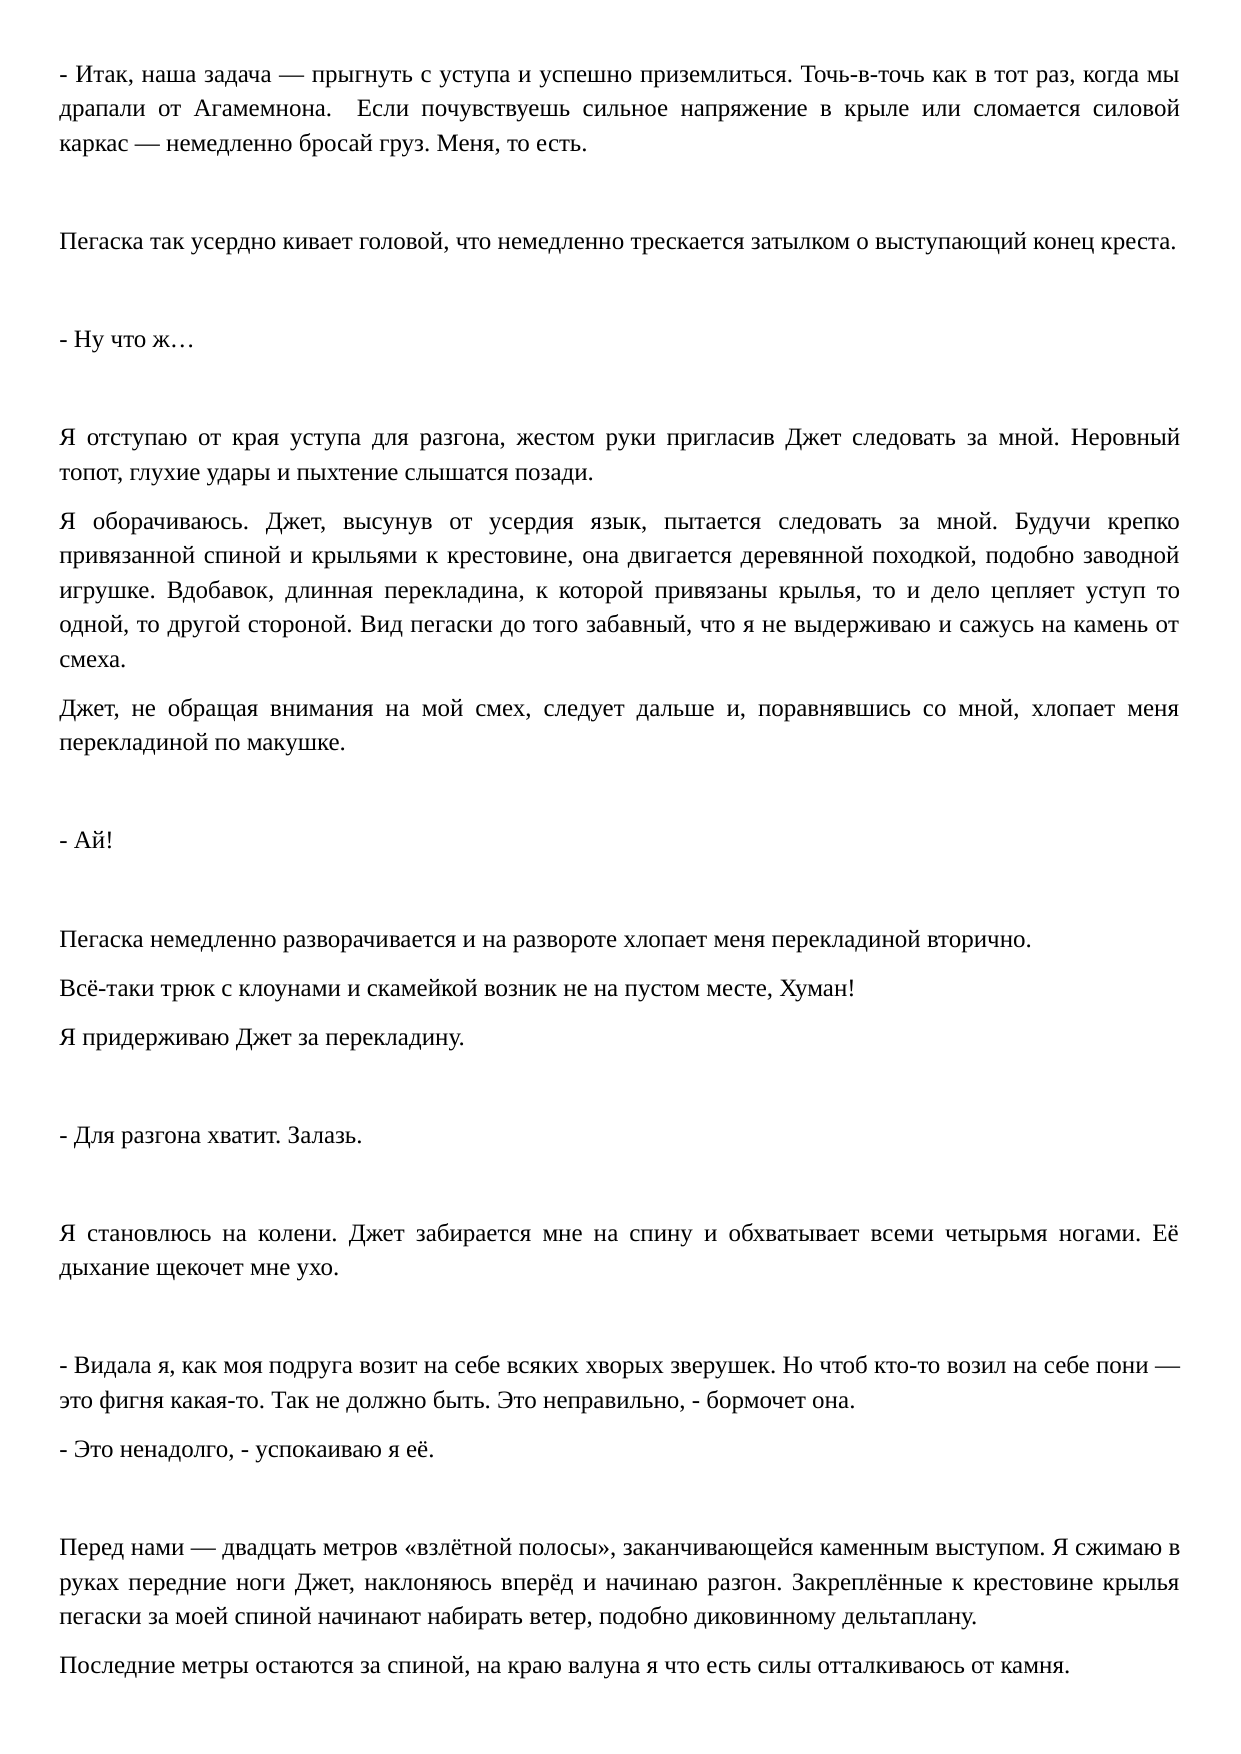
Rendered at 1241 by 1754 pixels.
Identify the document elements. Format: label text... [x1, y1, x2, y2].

text - Это ненадолго, - успокаиваю я её. [59, 1434, 1181, 1463]
text - Итак, наша задача — прыгнуть с уступа и успешно приземлиться. Точь-в-точь как в тот раз, когда мы драпали от Агамемнона. Если почувствуешь сильное напряжение в крыле или сломается силовой каркас — немедленно бросай груз. Меня, то есть. [59, 59, 1181, 157]
text Я оборачиваюсь. Джет, высунув от усердия язык, пытается следовать за мной. Будучи крепко привязанной спиной и крыльями к крестовине, она двигается деревянной походкой, подобно заводной игрушке. Вдобавок, длинная перекладина, к которой привязаны крылья, то и дело цепляет уступ то одной, то другой стороной. Вид пегаски до того забавный, что я не выдерживаю и сажусь на камень от смеха. [59, 506, 1181, 673]
text Последние метры остаются за спиной, на краю валуна я что есть силы отталкиваюсь от камня. [59, 1650, 1181, 1679]
text Пегаска немедленно разворачивается и на развороте хлопает меня перекладиной вторично. [59, 924, 1181, 952]
text Всё-таки трюк с клоунами и скамейкой возник не на пустом месте, Хуман! [59, 973, 1181, 1001]
text Перед нами — двадцать метров «взлётной полосы», заканчивающейся каменным выступом. Я сжимаю в руках передние ноги Джет, наклоняюсь вперёд и начинаю разгон. Закреплённые к крестовине крылья пегаски за моей спиной начинают набирать ветер, подобно диковинному дельтаплану. [59, 1532, 1181, 1630]
text - Видала я, как моя подруга возит на себе всяких хворых зверушек. Но чтоб кто-то возил на себе пони — это фигня какая-то. Так не должно быть. Это неправильно, - бормочет она. [59, 1351, 1181, 1414]
text Я становлюсь на колени. Джет забирается мне на спину и обхватывает всеми четырьмя ногами. Её дыхание щекочет мне ухо. [59, 1218, 1181, 1281]
text - Ай! [59, 826, 1181, 854]
text Я отступаю от края уступа для разгона, жестом руки пригласив Джет следовать за мной. Неровный топот, глухие удары и пыхтение слышатся позади. [59, 422, 1181, 486]
text Я придерживаю Джет за перекладину. [59, 1022, 1181, 1051]
text Джет, не обращая внимания на мой смех, следует дальше и, поравнявшись со мной, хлопает меня перекладиной по макушке. [59, 693, 1181, 756]
text Пегаска так усердно кивает головой, что немедленно трескается затылком о выступающий конец креста. [59, 226, 1181, 255]
text - Для разгона хватит. Залазь. [59, 1120, 1181, 1149]
text - Ну что ж… [59, 324, 1181, 353]
